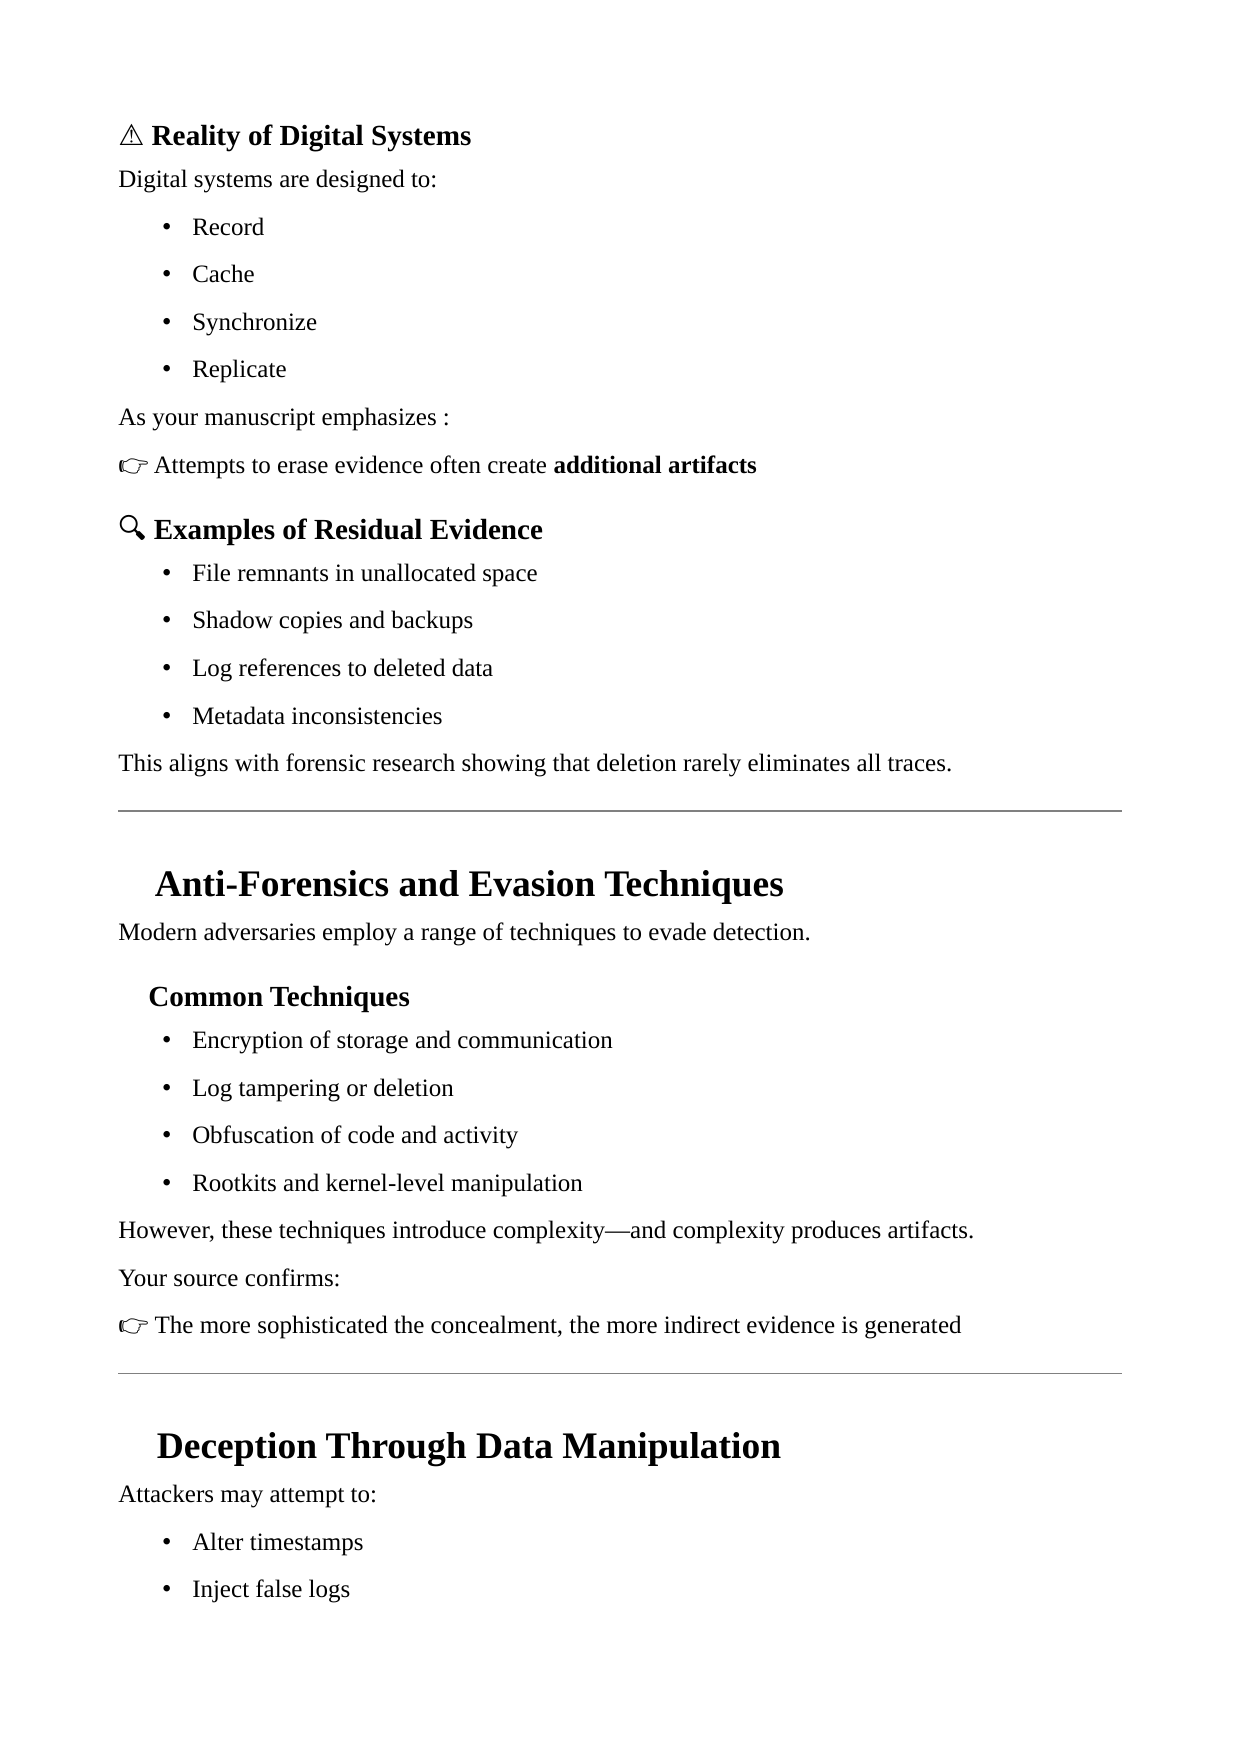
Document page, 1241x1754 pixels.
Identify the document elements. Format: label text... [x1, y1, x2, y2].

text Modern adversaries employ a range of techniques to evade detection. [118, 917, 1122, 946]
text Digital systems are designed to: [118, 164, 1122, 193]
list Cache [162, 259, 1122, 288]
text This aligns with forensic research showing that deletion rarely eliminates all traces. [118, 748, 1122, 777]
subtitle 🧠 Anti-Forensics and Evasion Techniques [118, 861, 1122, 904]
text Your source confirms: [118, 1263, 1122, 1292]
list Synchronize [162, 307, 1122, 336]
text 👉 Attempts to erase evidence often create additional artifacts [118, 450, 1122, 478]
subtitle 🧩 Deception Through Data Manipulation [118, 1423, 1122, 1466]
list Obfuscation of code and activity [162, 1120, 1122, 1149]
list Replicate [162, 354, 1122, 383]
subtitle 🔍 Examples of Residual Evidence [118, 512, 1122, 546]
list Metadata inconsistencies [162, 701, 1122, 729]
list Log tampering or deletion [162, 1073, 1122, 1101]
list Shadow copies and backups [162, 606, 1122, 634]
text As your manuscript emphasizes : [118, 402, 1122, 431]
list Record [162, 212, 1122, 241]
list Encryption of storage and communication [162, 1025, 1122, 1054]
list Alter timestamps [162, 1527, 1122, 1555]
subtitle ⚠️ Reality of Digital Systems [118, 118, 1122, 152]
list Inject false logs [162, 1574, 1122, 1603]
text However, these techniques introduce complexity—and complexity produces artifacts. [118, 1215, 1122, 1244]
list Log references to deleted data [162, 653, 1122, 682]
subtitle 🔐 Common Techniques [118, 979, 1122, 1012]
list Rootkits and kernel-level manipulation [162, 1168, 1122, 1197]
text 👉 The more sophisticated the concealment, the more indirect evidence is generated [118, 1311, 1122, 1339]
list File remnants in unallocated space [162, 558, 1122, 587]
text Attackers may attempt to: [118, 1479, 1122, 1508]
